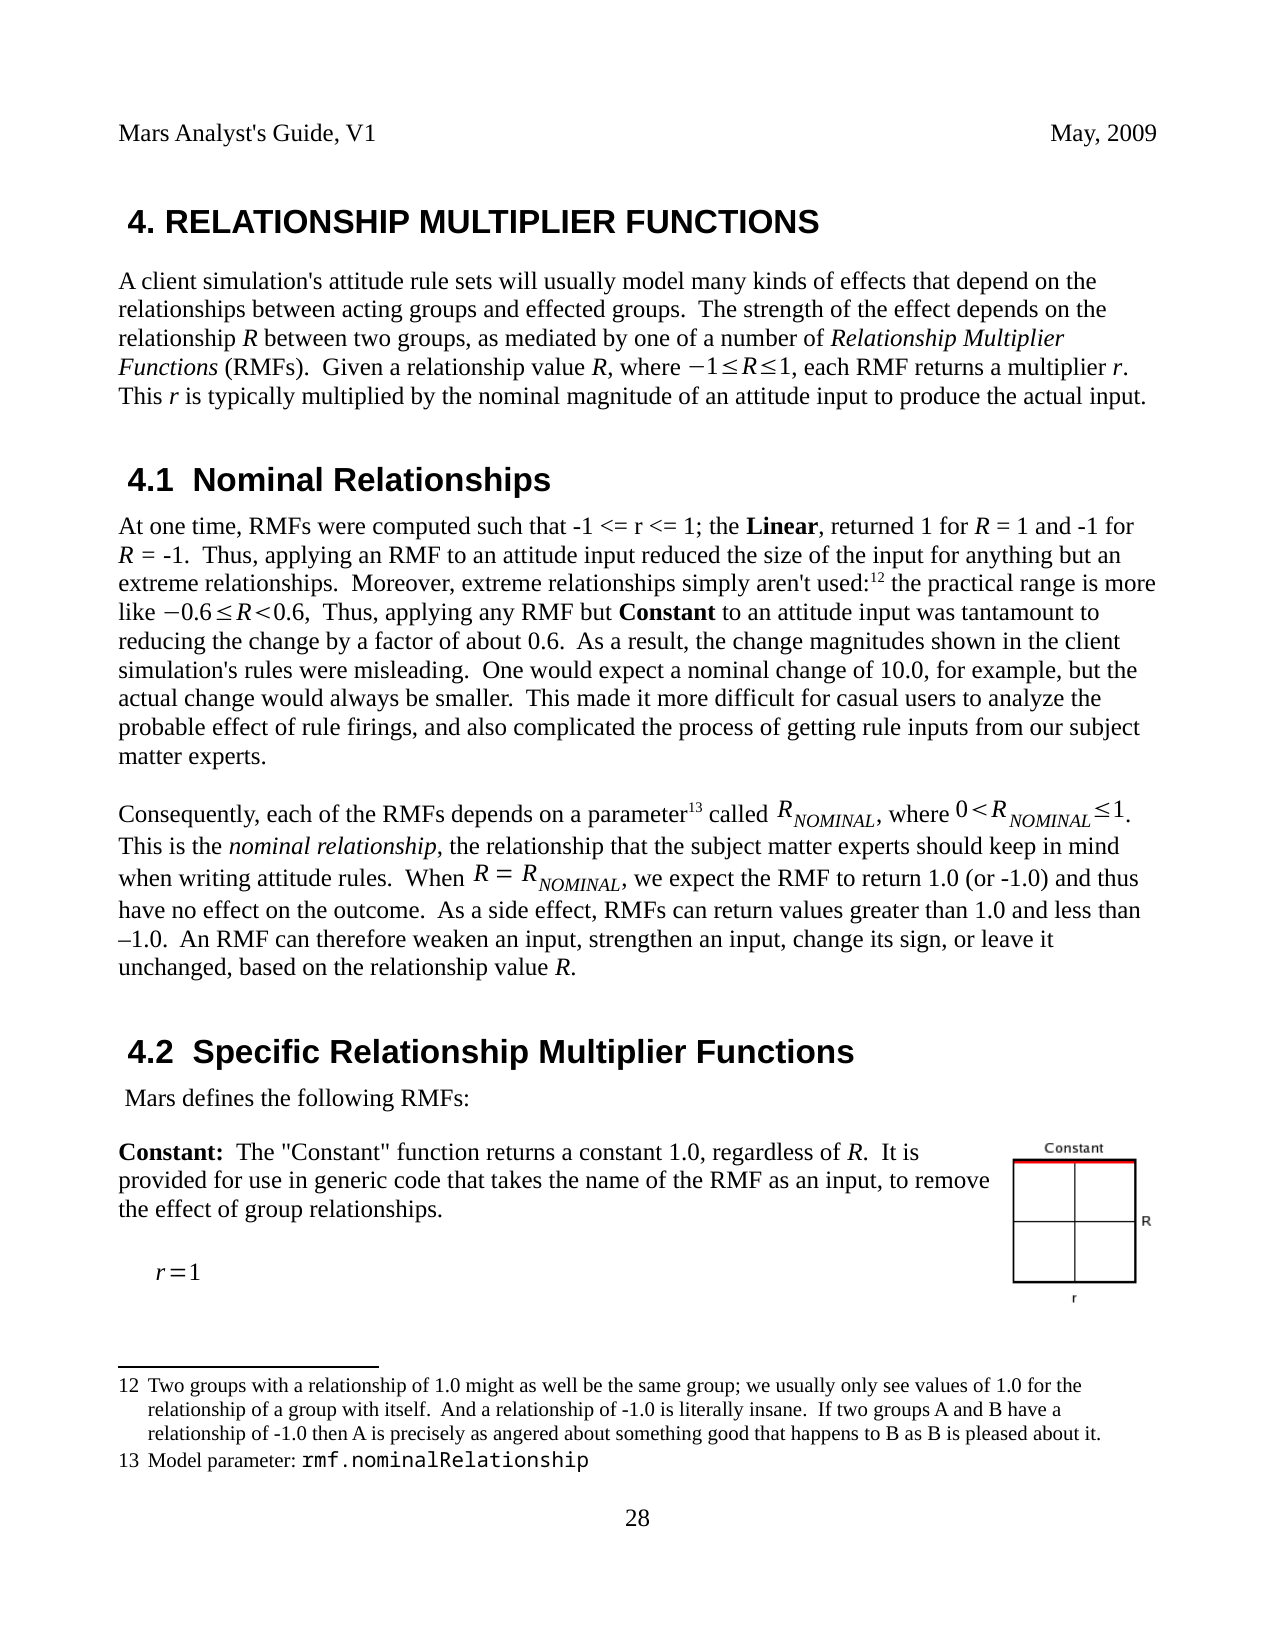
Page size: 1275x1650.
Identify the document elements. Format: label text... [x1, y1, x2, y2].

text A client simulation's attitude rule sets will usually model many kinds of effects that depend on the relationships between acting groups and effected groups. The strength of the effect depends on the relationship R between two groups, as mediated by one of a number of Relationship Multiplier Functions (RMFs). Given a relationship value R, where , each RMF returns a multiplier r. This r is typically multiplied by the nominal magnitude of an attitude input to produce the actual input. [118, 266, 1157, 409]
text At one time, RMFs were computed such that -1 <= r <= 1; the Linear, returned 1 for R = 1 and -1 for R = -1. Thus, applying an RMF to an attitude input reduced the size of the input for anything but an extreme relationships. Moreover, extreme relationships simply aren't used: the practical range is more like , Thus, applying any RMF but Constant to an attitude input was tantamount to reducing the change by a factor of about 0.6. As a result, the change magnitudes shown in the client simulation's rules were misleading. One would expect a nominal change of 10.0, for example, but the actual change would always be smaller. This made it more difficult for casual users to analyze the probable effect of rule firings, and also complicated the process of getting rule inputs from our subject matter experts. [118, 511, 1157, 770]
text Two groups with a relationship of 1.0 might as well be the same group; we usually only see values of 1.0 for the relationship of a group with itself. And a relationship of -1.0 is literally insane. If two groups A and B have a relationship of -1.0 then A is precisely as angered about something good that happens to B as B is pleased about it. [118, 1373, 1157, 1445]
subtitle Relationship Multiplier Functions [118, 202, 1157, 240]
subtitle Nominal Relationships [118, 460, 1157, 498]
table_header Constant: The "Constant" function returns a constant 1.0, regardless of R. It is provided for use in generic code that takes the name of the RMF as an input, to remove the effect of group relationships. [118, 1137, 1012, 1340]
table_header [1013, 1311, 1157, 1340]
text Mars defines the following RMFs: [118, 1083, 1157, 1111]
picture [1012, 1136, 1157, 1311]
subtitle Specific Relationship Multiplier Functions [118, 1032, 1157, 1070]
text Model parameter: rmf.nominalRelationship [118, 1445, 1157, 1474]
text Consequently, each of the RMFs depends on a parameter called , where . This is the nominal relationship, the relationship that the subject matter experts should keep in mind when writing attitude rules. When , we expect the RMF to return 1.0 (or -1.0) and thus have no effect on the outcome. As a side effect, RMFs can return values greater than 1.0 and less than –1.0. An RMF can therefore weaken an input, strengthen an input, change its sign, or leave it unchanged, based on the relationship value R. [118, 795, 1157, 981]
